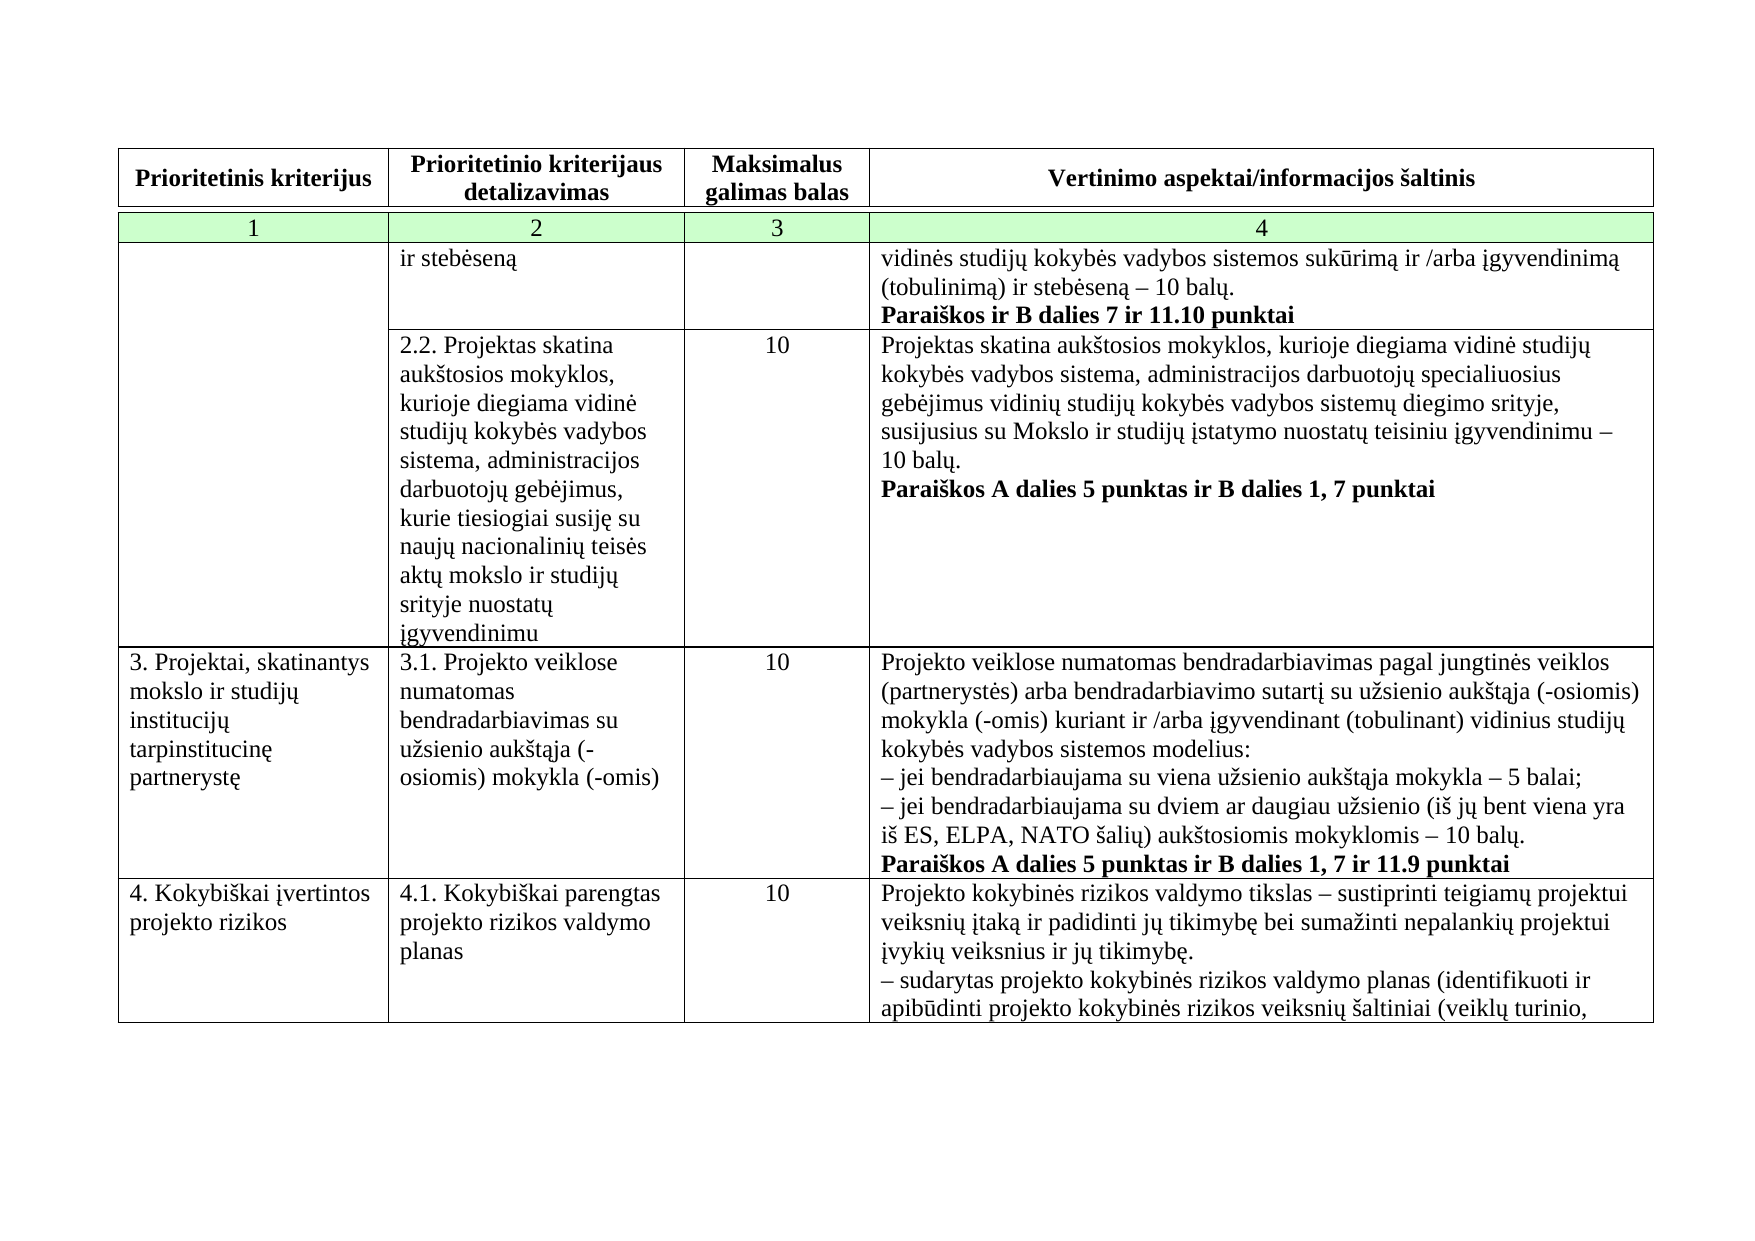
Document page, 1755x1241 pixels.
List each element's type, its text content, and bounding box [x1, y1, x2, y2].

table_cell 4.1. Kokybiškai parengtas projekto rizikos valdymo planas [389, 879, 684, 1022]
table_cell Projekto veiklose numatomas bendradarbiavimas pagal jungtinės veiklos (partnerystės) arba bendradarbiavimo sutartį su užsienio aukštąja (-osiomis) mokykla (-omis) kuriant ir /arba įgyvendinant (tobulinant) vidinius studijų kokybės vadybos sistemos modelius: – jei bendradarbiaujama su viena užsienio aukštąja mokykla – 5 balai; – jei bendradarbiaujama su dviem ar daugiau užsienio (iš jų bent viena yra iš ES, ELPA, NATO šalių) aukštosiomis mokyklomis – 10 balų. Paraiškos A dalies 5 punktas ir B dalies 1, 7 ir 11.9 punktai [870, 648, 1653, 877]
table_cell 10 [685, 879, 869, 1022]
table_cell 1 [119, 213, 388, 242]
table_cell [388, 207, 684, 212]
table_cell 3 [685, 213, 869, 242]
table_cell vidinės studijų kokybės vadybos sistemos sukūrimą ir /arba įgyvendinimą (tobulinimą) ir stebėseną – 10 balų. Paraiškos ir B dalies 7 ir 11.10 punktai [870, 243, 1653, 329]
table_cell [119, 243, 388, 646]
table_header Vertinimo aspektai/informacijos šaltinis [870, 149, 1653, 206]
table_cell 10 [685, 648, 869, 877]
table_cell 2 [389, 213, 684, 242]
table_cell 4. Kokybiškai įvertintos projekto rizikos [119, 879, 388, 1022]
table_cell [118, 207, 388, 212]
table_header Prioritetinis kriterijus [119, 149, 388, 206]
table_cell ir stebėseną [389, 243, 684, 329]
table_cell 4 [870, 213, 1653, 242]
table_cell 2.2. Projektas skatina aukštosios mokyklos, kurioje diegiama vidinė studijų kokybės vadybos sistema, administracijos darbuotojų gebėjimus, kurie tiesiogiai susiję su naujų nacionalinių teisės aktų mokslo ir studijų srityje nuostatų įgyvendinimu [389, 330, 684, 646]
table_cell [685, 243, 869, 329]
table_cell 3. Projektai, skatinantys mokslo ir studijų institucijų tarpinstitucinę partnerystę [119, 648, 388, 877]
table_cell 10 [685, 330, 869, 646]
table_header Maksimalus galimas balas [685, 149, 869, 206]
table_cell [684, 207, 869, 212]
table_cell Projekto kokybinės rizikos valdymo tikslas – sustiprinti teigiamų projektui veiksnių įtaką ir padidinti jų tikimybę bei sumažinti nepalankių projektui įvykių veiksnius ir jų tikimybę. – sudarytas projekto kokybinės rizikos valdymo planas (identifikuoti ir apibūdinti projekto kokybinės rizikos veiksnių šaltiniai (veiklų turinio, [870, 879, 1653, 1022]
table_cell Projektas skatina aukštosios mokyklos, kurioje diegiama vidinė studijų kokybės vadybos sistema, administracijos darbuotojų specialiuosius gebėjimus vidinių studijų kokybės vadybos sistemų diegimo srityje, susijusius su Mokslo ir studijų įstatymo nuostatų teisiniu įgyvendinimu – 10 balų. Paraiškos A dalies 5 punktas ir B dalies 1, 7 punktai [870, 330, 1653, 646]
table_cell 3.1. Projekto veiklose numatomas bendradarbiavimas su užsienio aukštąja (-osiomis) mokykla (-omis) [389, 648, 684, 877]
table_cell [870, 207, 1653, 212]
table_header Prioritetinio kriterijaus detalizavimas [389, 149, 684, 206]
